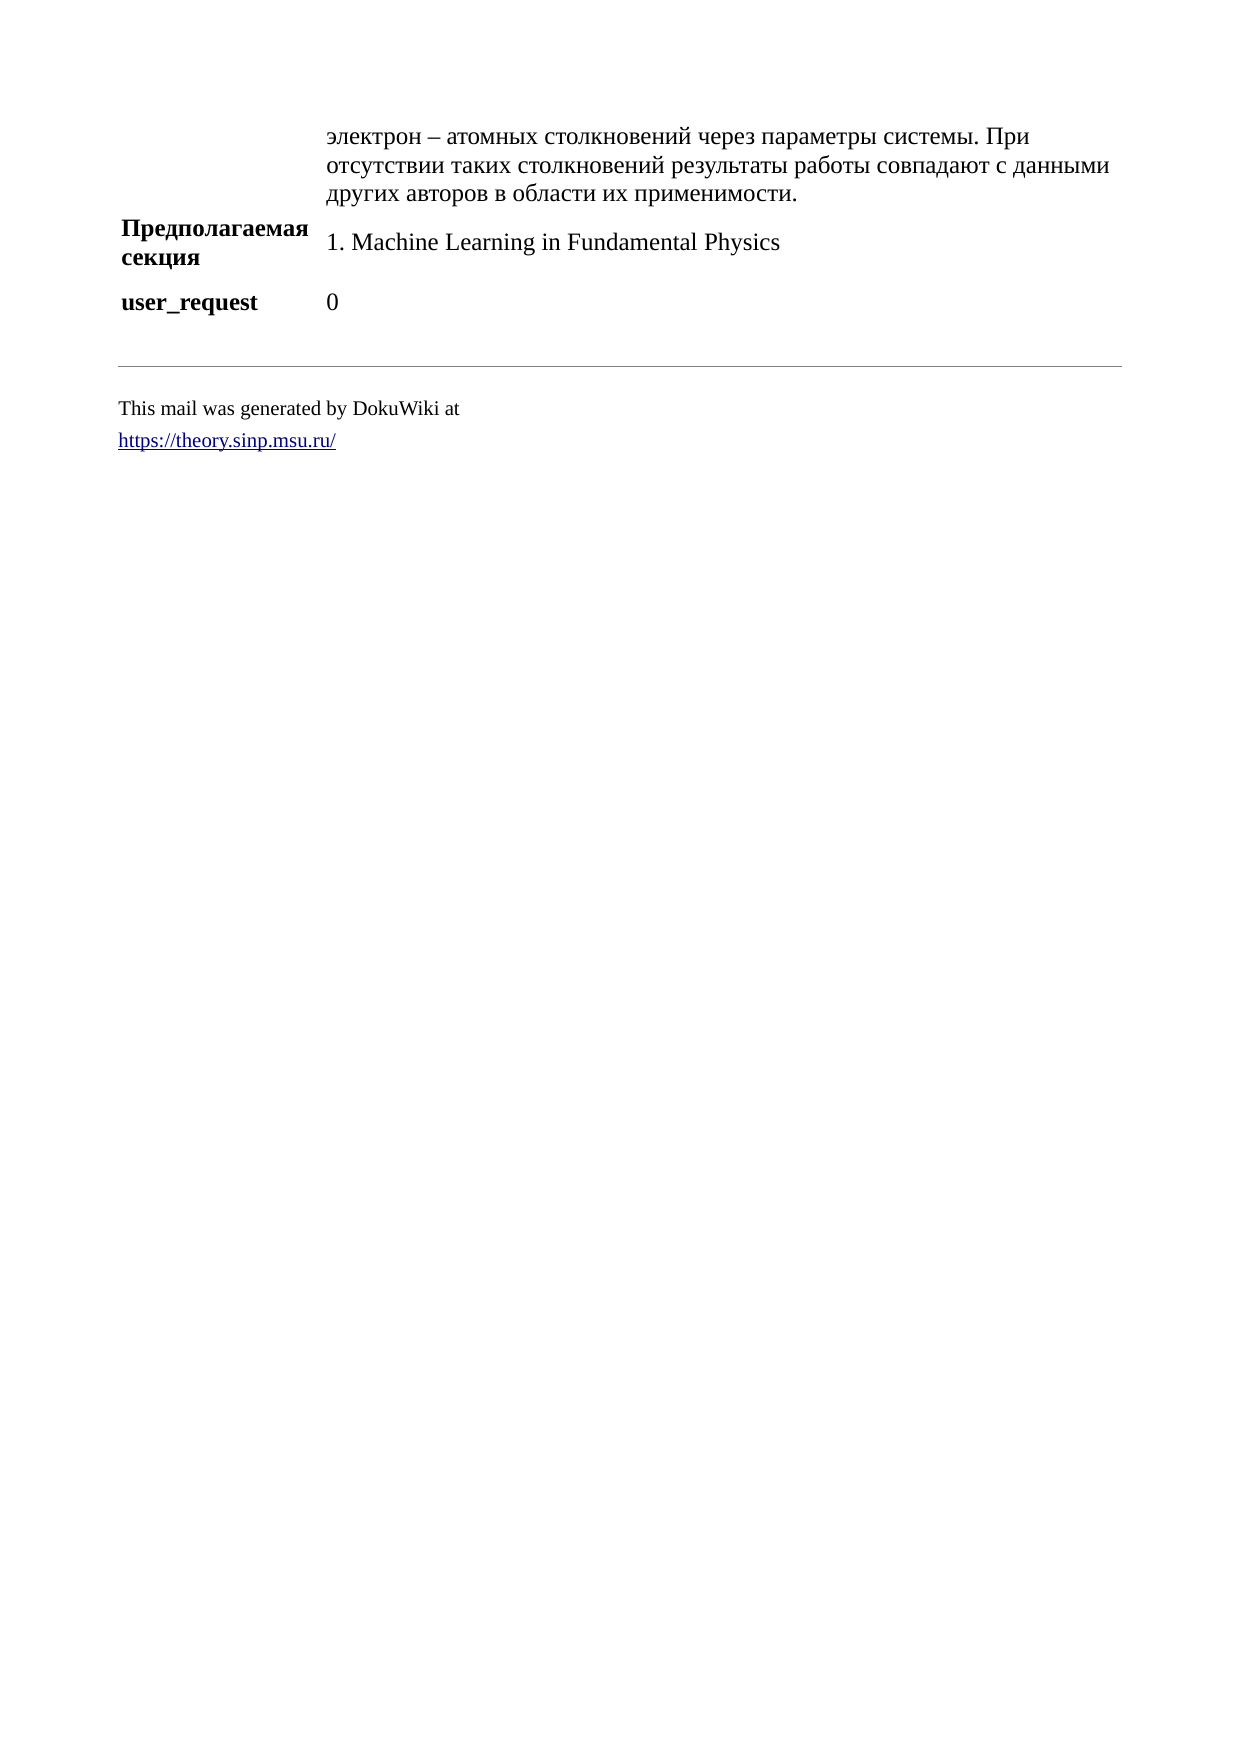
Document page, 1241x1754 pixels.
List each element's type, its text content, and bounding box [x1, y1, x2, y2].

table_cell 0 [323, 284, 1122, 319]
table_cell [118, 118, 323, 210]
table_cell электрон – атомных столкновений через параметры системы. При отсутствии таких столкновений результаты работы совпадают с данными других авторов в области их применимости. [323, 118, 1122, 210]
table_cell [118, 274, 1122, 284]
text This mail was generated by DokuWiki at https://theory.sinp.msu.ru/ [118, 396, 1122, 453]
table_cell 1. Machine Learning in Fundamental Physics [323, 210, 1122, 273]
table_cell Предполагаемая секция [118, 210, 323, 273]
table_cell user_request [118, 284, 323, 319]
